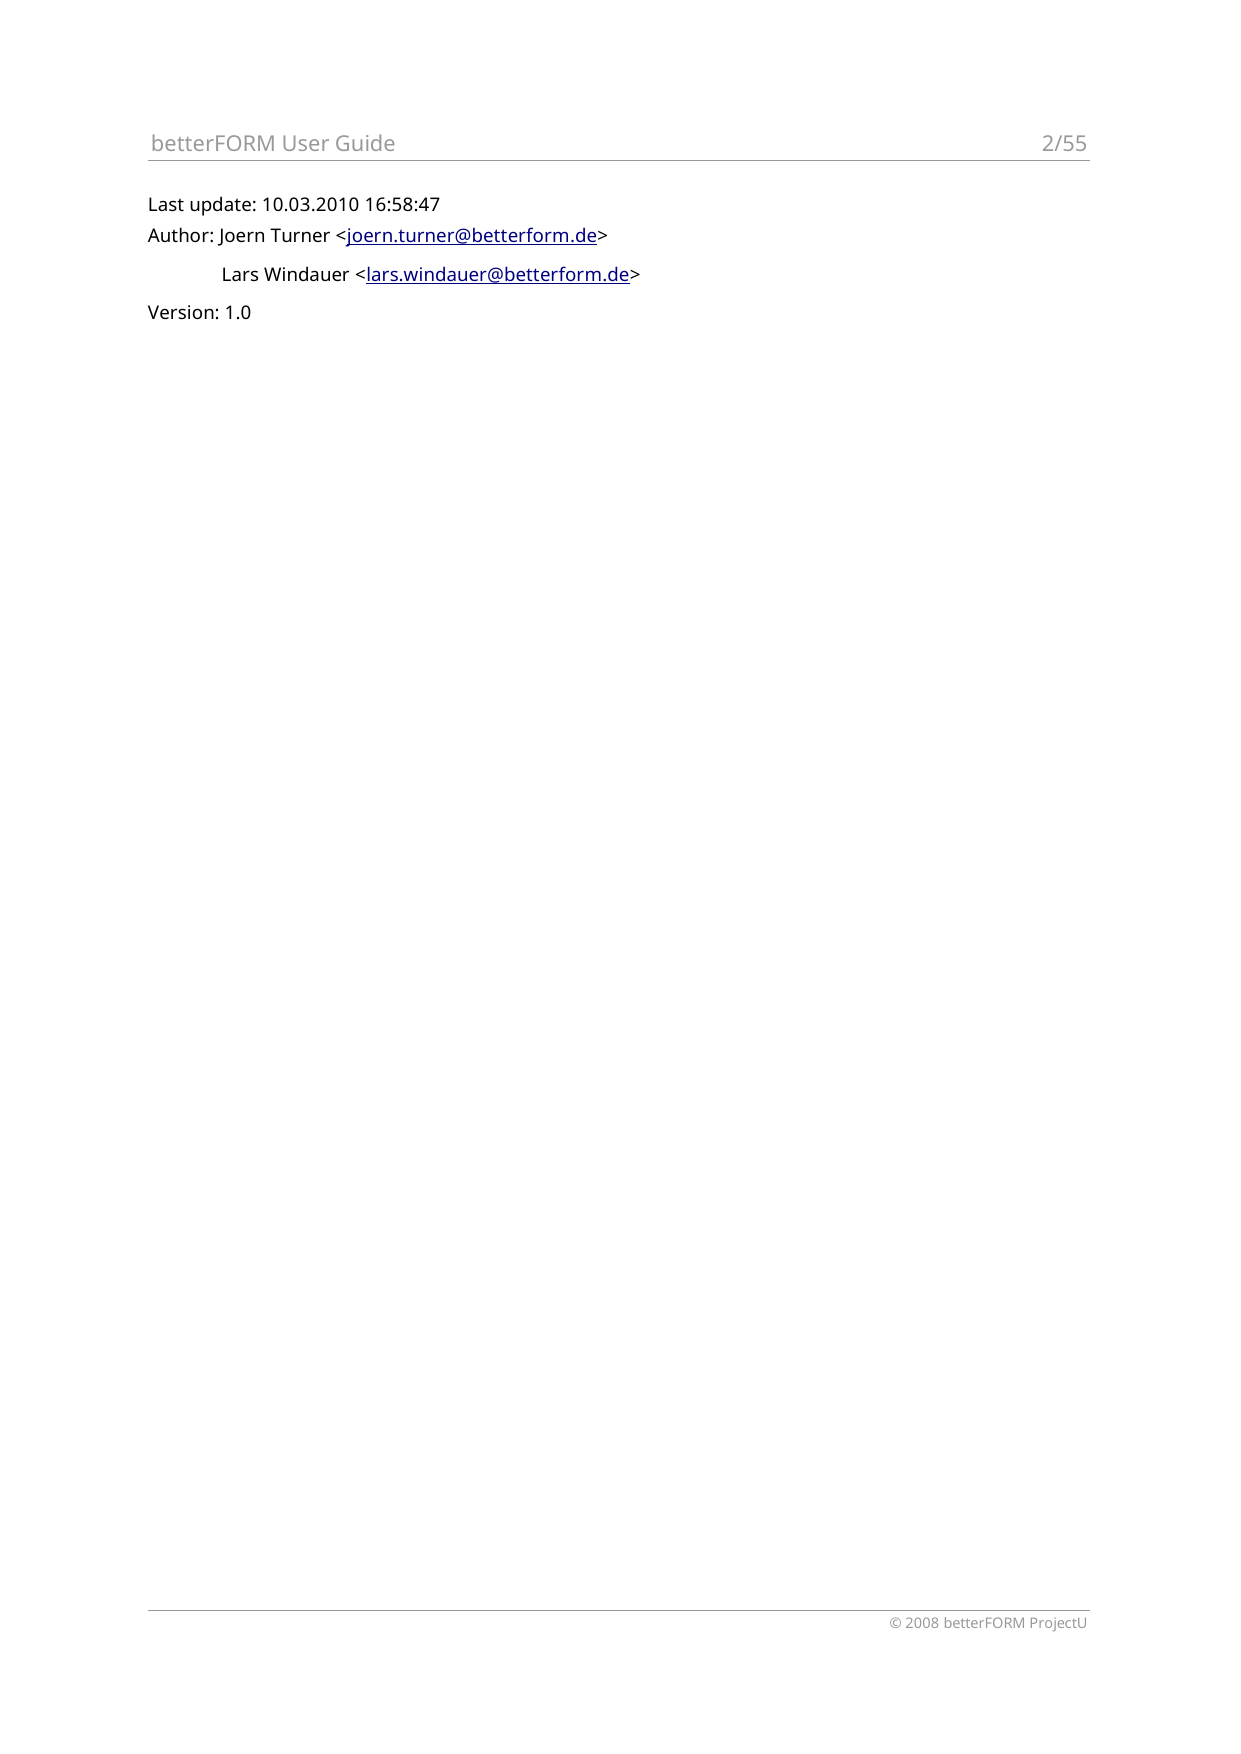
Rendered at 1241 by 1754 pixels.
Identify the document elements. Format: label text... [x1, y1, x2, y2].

text Lars Windauer <lars.windauer@betterform.de> [148, 261, 1090, 287]
text Last update: 10.03.2010 16:58:48 Author: Joern Turner <joern.turner@betterform.de> [148, 191, 1090, 248]
text Version: 1.0 [148, 299, 1090, 325]
